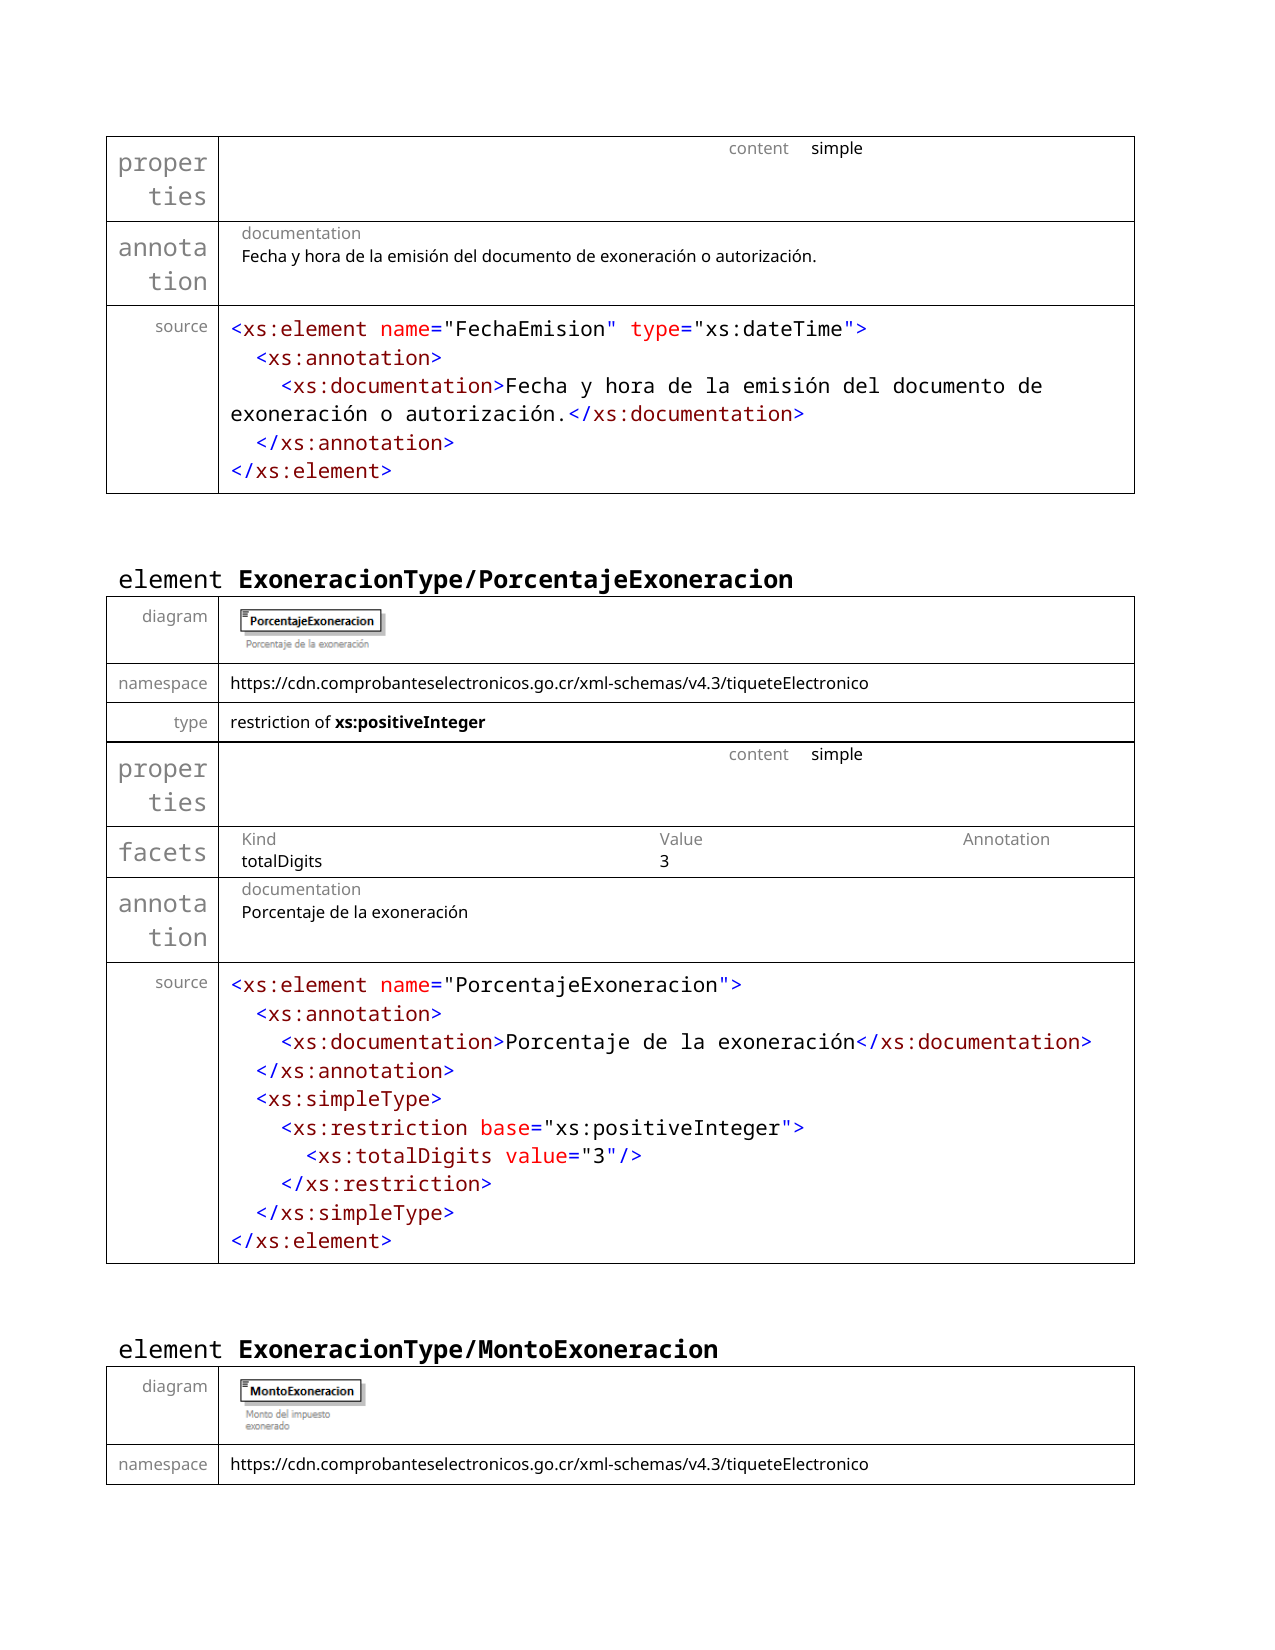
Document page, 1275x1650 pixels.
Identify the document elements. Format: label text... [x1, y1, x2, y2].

table_cell source [107, 306, 218, 493]
table_cell source [107, 963, 218, 1263]
table_cell type [107, 703, 218, 741]
table_cell https://cdn.comprobanteselectronicos.go.cr/xml-schemas/v4.3/tiqueteElectronico [219, 664, 1134, 702]
table_header simple [800, 137, 1134, 159]
table_header [219, 597, 1134, 663]
picture [230, 1375, 376, 1437]
table_header content [230, 137, 800, 159]
table_cell [219, 827, 1134, 877]
table_header [219, 1367, 1134, 1444]
table_cell [952, 850, 1134, 873]
table_header content [230, 743, 800, 765]
picture [230, 605, 396, 655]
text element ExoneracionType/PorcentajeExoneracion [118, 562, 1157, 596]
table_header Annotation [952, 827, 1134, 850]
table_cell restriction of xs:positiveInteger [219, 703, 1134, 741]
table_cell facets [107, 827, 218, 877]
table_cell namespace [107, 1445, 218, 1483]
table_cell Fecha y hora de la emisión del documento de exoneración o autorización. [230, 244, 1134, 267]
table_cell <xs:element name="FechaEmision" type="xs:dateTime"> <xs:annotation> <xs:documentation>Fecha y hora de la emisión del documento de exoneración o autorización.</xs:documentation> </xs:annotation> </xs:element> [219, 306, 1134, 493]
table_header diagram [107, 597, 218, 663]
table_header documentation [230, 878, 1134, 901]
table_cell [219, 137, 1134, 221]
table_header diagram [107, 1367, 218, 1444]
table_cell Porcentaje de la exoneración [230, 901, 1134, 923]
text element ExoneracionType/MontoExoneracion [118, 1332, 1157, 1366]
table_cell namespace [107, 664, 218, 702]
table_cell annotation [107, 222, 218, 305]
table_header Kind [230, 827, 648, 850]
table_cell [219, 222, 1134, 305]
table_cell properties [107, 743, 218, 826]
table_header Value [648, 827, 952, 850]
table_cell [219, 878, 1134, 962]
table_cell annotation [107, 878, 218, 962]
table_cell https://cdn.comprobanteselectronicos.go.cr/xml-schemas/v4.3/tiqueteElectronico [219, 1445, 1134, 1483]
table_header documentation [230, 222, 1134, 244]
table_header simple [800, 743, 1134, 765]
table_cell properties [107, 137, 218, 221]
table_cell 3 [648, 850, 952, 873]
table_cell [219, 743, 1134, 826]
table_cell totalDigits [230, 850, 648, 873]
table_cell <xs:element name="PorcentajeExoneracion"> <xs:annotation> <xs:documentation>Porcentaje de la exoneración</xs:documentation> </xs:annotation> <xs:simpleType> <xs:restriction base="xs:positiveInteger"> <xs:totalDigits value="3"/> </xs:restriction> </xs:simpleType> </xs:element> [219, 963, 1134, 1263]
